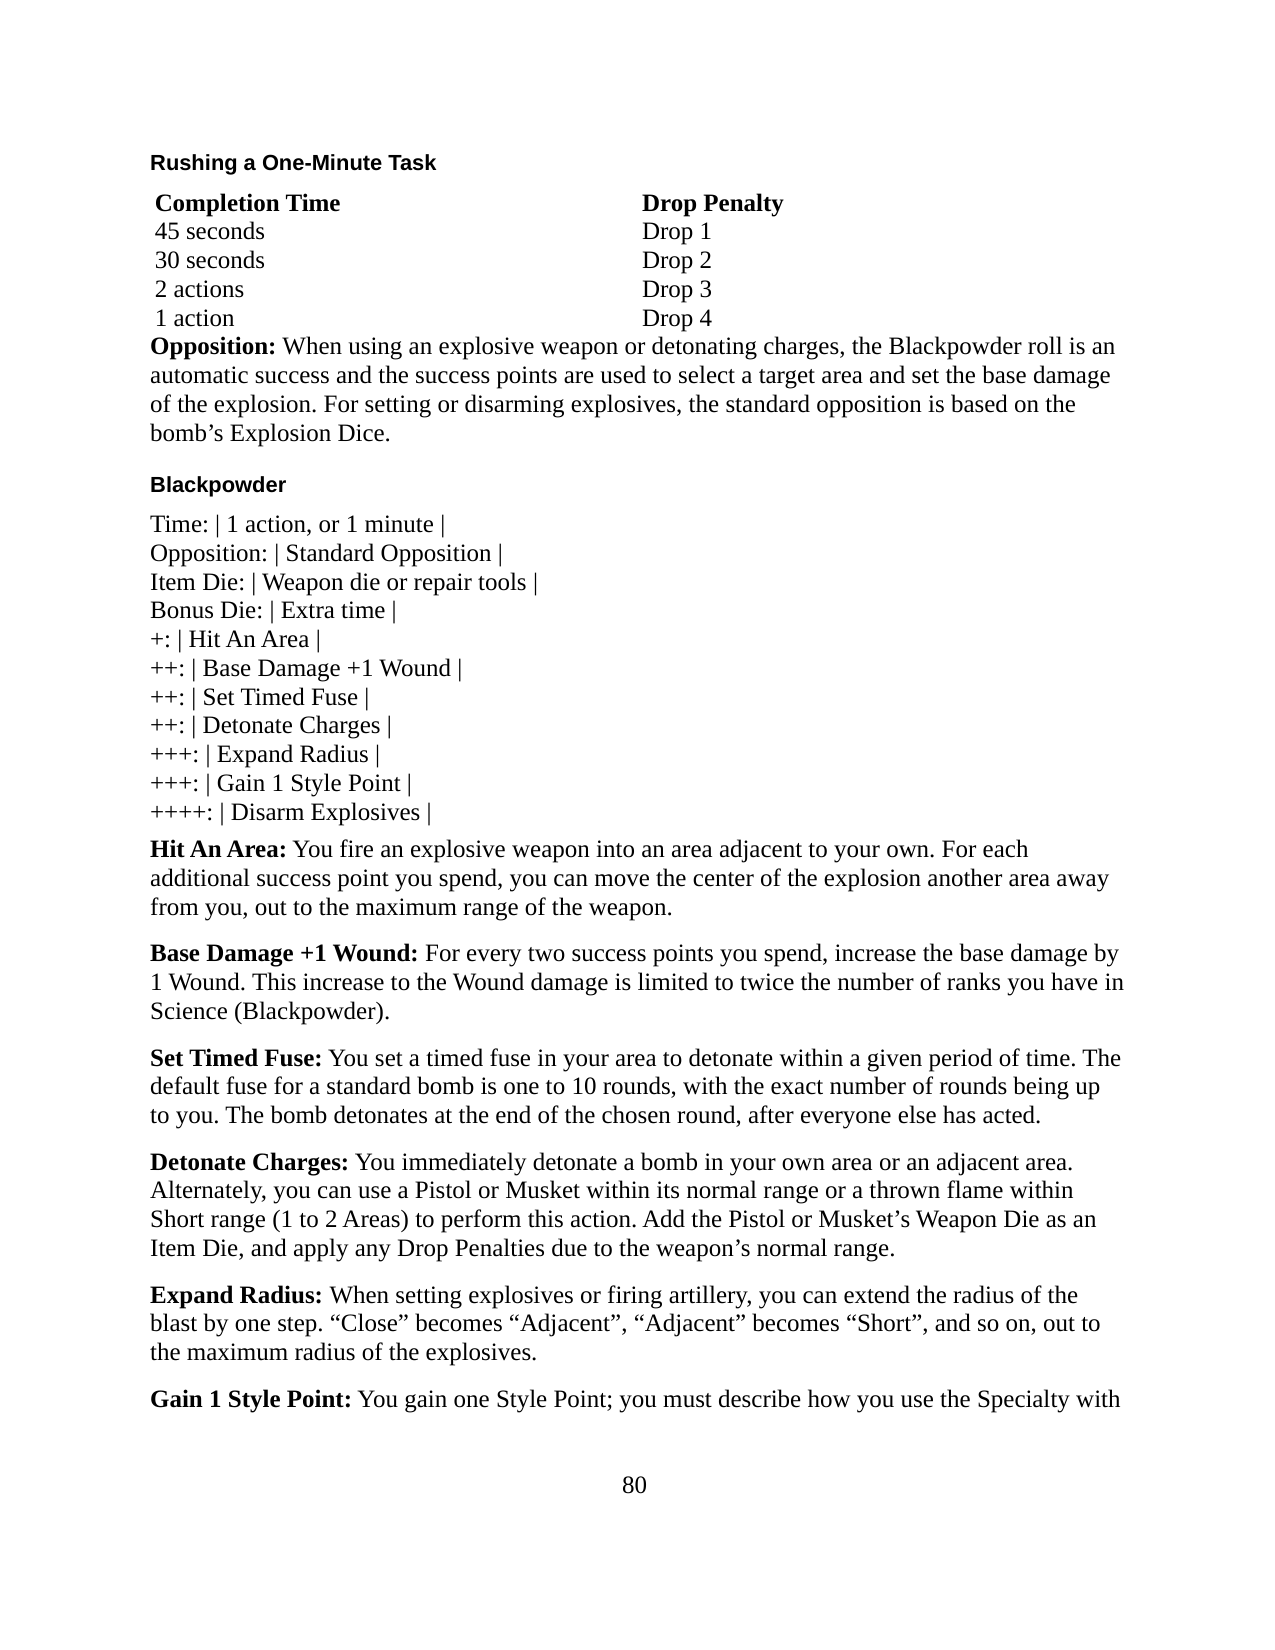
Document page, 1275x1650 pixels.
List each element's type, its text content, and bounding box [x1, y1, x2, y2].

table_header Drop Penalty [638, 188, 1125, 216]
subtitle Rushing a One-Minute Task [150, 150, 1125, 175]
text Time: | 1 action, or 1 minute | Opposition: | Standard Opposition | Item Die: | Weapon die or repair tools | Bonus Die: | Extra time | +: | Hit An Area | ++: | Base Damage +1 Wound | ++: | Set Timed Fuse | ++: | Detonate Charges | +++: | Expand Radius | +++: | Gain 1 Style Point | ++++: | Disarm Explosives | [150, 509, 1125, 825]
table_cell 30 seconds [150, 245, 637, 274]
table_cell Drop 2 [638, 245, 1125, 274]
text Opposition: When using an explosive weapon or detonating charges, the Blackpowder roll is an automatic success and the success points are used to select a target area and set the base damage of the explosion. For setting or disarming explosives, the standard opposition is based on the bomb’s Explosion Dice. [150, 331, 1125, 446]
table_cell 1 action [150, 303, 637, 331]
text Expand Radius: When setting explosives or firing artillery, you can extend the radius of the blast by one step. “Close” becomes “Adjacent”, “Adjacent” becomes “Short”, and so on, out to the maximum radius of the explosives. [150, 1280, 1125, 1366]
text Set Timed Fuse: You set a timed fuse in your area to detonate within a given period of time. The default fuse for a standard bomb is one to 10 rounds, with the exact number of rounds being up to you. The bomb detonates at the end of the chosen round, after everyone else has acted. [150, 1043, 1125, 1129]
table_cell Drop 3 [638, 274, 1125, 303]
text Hit An Area: You fire an explosive weapon into an area adjacent to your own. For each additional success point you spend, you can move the center of the explosion another area away from you, out to the maximum range of the weapon. [150, 834, 1125, 921]
table_cell Drop 4 [638, 303, 1125, 331]
table_cell 2 actions [150, 274, 637, 303]
text Detonate Charges: You immediately detonate a bomb in your own area or an adjacent area. Alternately, you can use a Pistol or Musket within its normal range or a thrown flame within Short range (1 to 2 Areas) to perform this action. Add the Pistol or Musket’s Weapon Die as an Item Die, and apply any Drop Penalties due to the weapon’s normal range. [150, 1147, 1125, 1262]
table_cell 45 seconds [150, 216, 637, 245]
table_header Completion Time [150, 188, 637, 216]
text Gain 1 Style Point: You gain one Style Point; you must describe how you use the Specialty with [150, 1384, 1125, 1413]
text Base Damage +1 Wound: For every two success points you spend, increase the base damage by 1 Wound. This increase to the Wound damage is limited to twice the number of ranks you have in Science (Blackpowder). [150, 938, 1125, 1025]
table_cell Drop 1 [638, 216, 1125, 245]
subtitle Blackpowder [150, 471, 1125, 497]
